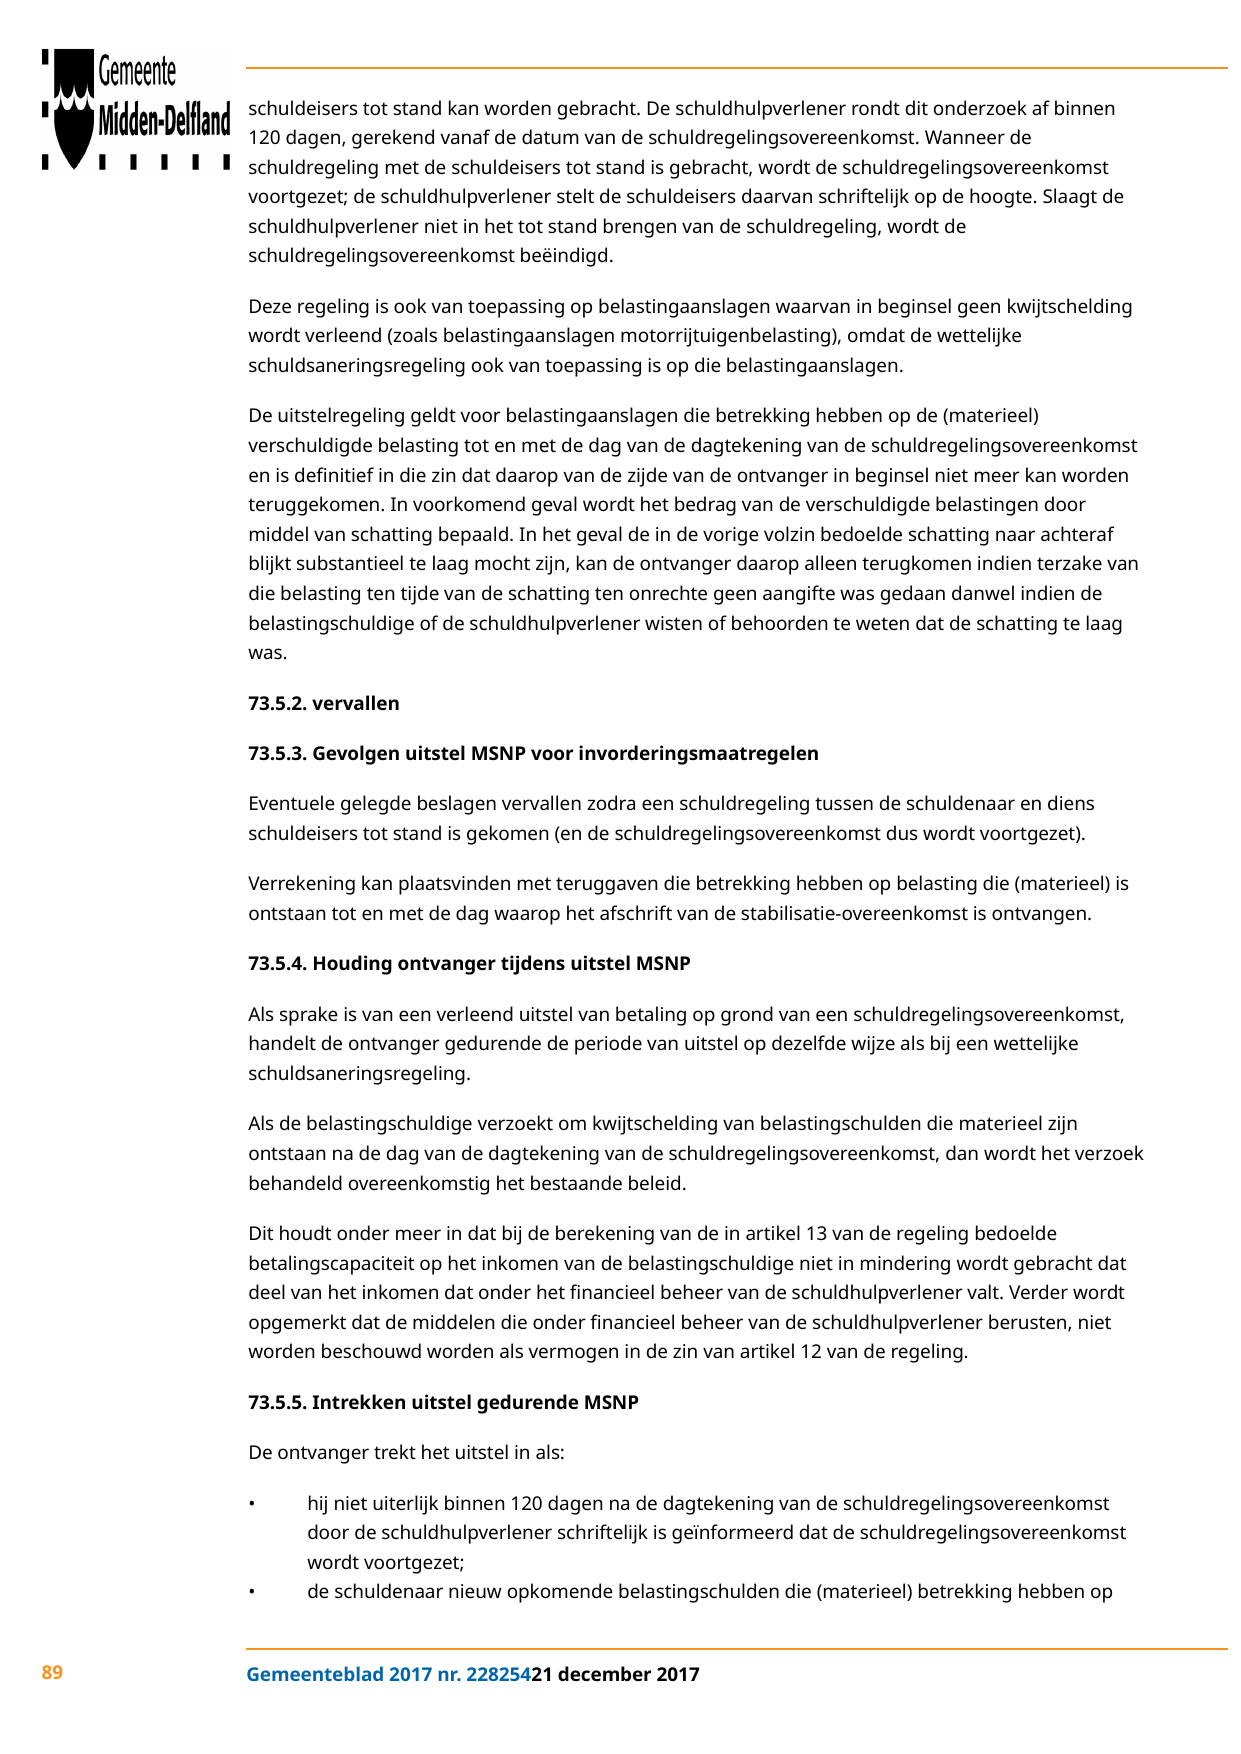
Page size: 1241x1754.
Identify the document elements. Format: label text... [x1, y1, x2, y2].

text 73.5.3. Gevolgen uitstel MSNP voor invorderingsmaatregelen [248, 740, 1152, 766]
text Als sprake is van een verleend uitstel van betaling op grond van een schuldregelingsovereenkomst, handelt de ontvanger gedurende de periode van uitstel op dezelfde wijze als bij een wettelijke schuldsaneringsregeling. [248, 1001, 1152, 1086]
text 73.5.4. Houding ontvanger tijdens uitstel MSNP [248, 951, 1152, 976]
text Eventuele gelegde beslagen vervallen zodra een schuldregeling tussen de schuldenaar en diens schuldeisers tot stand is gekomen (en de schuldregelingsovereenkomst dus wordt voortgezet). [248, 791, 1152, 846]
text Dit houdt onder meer in dat bij de berekening van de in artikel 13 van de regeling bedoelde betalingscapaciteit op het inkomen van de belastingschuldige niet in mindering wordt gebracht dat deel van het inkomen dat onder het financieel beheer van de schuldhulpverlener valt. Verder wordt opgemerkt dat de middelen die onder financieel beheer van de schuldhulpverlener berusten, niet worden beschouwd worden als vermogen in de zin van artikel 12 van de regeling. [248, 1220, 1152, 1364]
picture [41, 47, 231, 172]
text 73.5.5. Intrekken uitstel gedurende MSNP [248, 1389, 1152, 1415]
list hij niet uiterlijk binnen 120 dagen na de dagtekening van de schuldregelingsovereenkomst door de schuldhulpverlener schriftelijk is geïnformeerd dat de schuldregelingsovereenkomst wordt voortgezet; [248, 1490, 1152, 1575]
text De ontvanger trekt het uitstel in als: [248, 1439, 1152, 1465]
text schuldeisers tot stand kan worden gebracht. De schuldhulpverlener rondt dit onderzoek af binnen 120 dagen, gerekend vanaf de datum van de schuldregelingsovereenkomst. Wanneer de schuldregeling met de schuldeisers tot stand is gebracht, wordt de schuldregelingsovereenkomst voortgezet; de schuldhulpverlener stelt de schuldeisers daarvan schriftelijk op de hoogte. Slaagt de schuldhulpverlener niet in het tot stand brengen van de schuldregeling, wordt de schuldregelingsovereenkomst beëindigd. [248, 95, 1152, 268]
text 73.5.2. vervallen [248, 690, 1152, 716]
list de schuldenaar nieuw opkomende belastingschulden die (materieel) betrekking hebben op [248, 1578, 1152, 1604]
text Als de belastingschuldige verzoekt om kwijtschelding van belastingschulden die materieel zijn ontstaan na de dag van de dagtekening van de schuldregelingsovereenkomst, dan wordt het verzoek behandeld overeenkomstig het bestaande beleid. [248, 1111, 1152, 1196]
text Verrekening kan plaatsvinden met teruggaven die betrekking hebben op belasting die (materieel) is ontstaan tot en met de dag waarop het afschrift van de stabilisatie-overeenkomst is ontvangen. [248, 871, 1152, 926]
text De uitstelregeling geldt voor belastingaanslagen die betrekking hebben op de (materieel) verschuldigde belasting tot en met de dag van de dagtekening van de schuldregelingsovereenkomst en is definitief in die zin dat daarop van de zijde van de ontvanger in beginsel niet meer kan worden teruggekomen. In voorkomend geval wordt het bedrag van de verschuldigde belastingen door middel van schatting bepaald. In het geval de in de vorige volzin bedoelde schatting naar achteraf blijkt substantieel te laag mocht zijn, kan de ontvanger daarop alleen terugkomen indien terzake van die belasting ten tijde van de schatting ten onrechte geen aangifte was gedaan danwel indien de belastingschuldige of de schuldhulpverlener wisten of behoorden te weten dat de schatting te laag was. [248, 403, 1152, 665]
text Deze regeling is ook van toepassing op belastingaanslagen waarvan in beginsel geen kwijtschelding wordt verleend (zoals belastingaanslagen motorrijtuigenbelasting), omdat de wettelijke schuldsaneringsregeling ook van toepassing is op die belastingaanslagen. [248, 293, 1152, 378]
